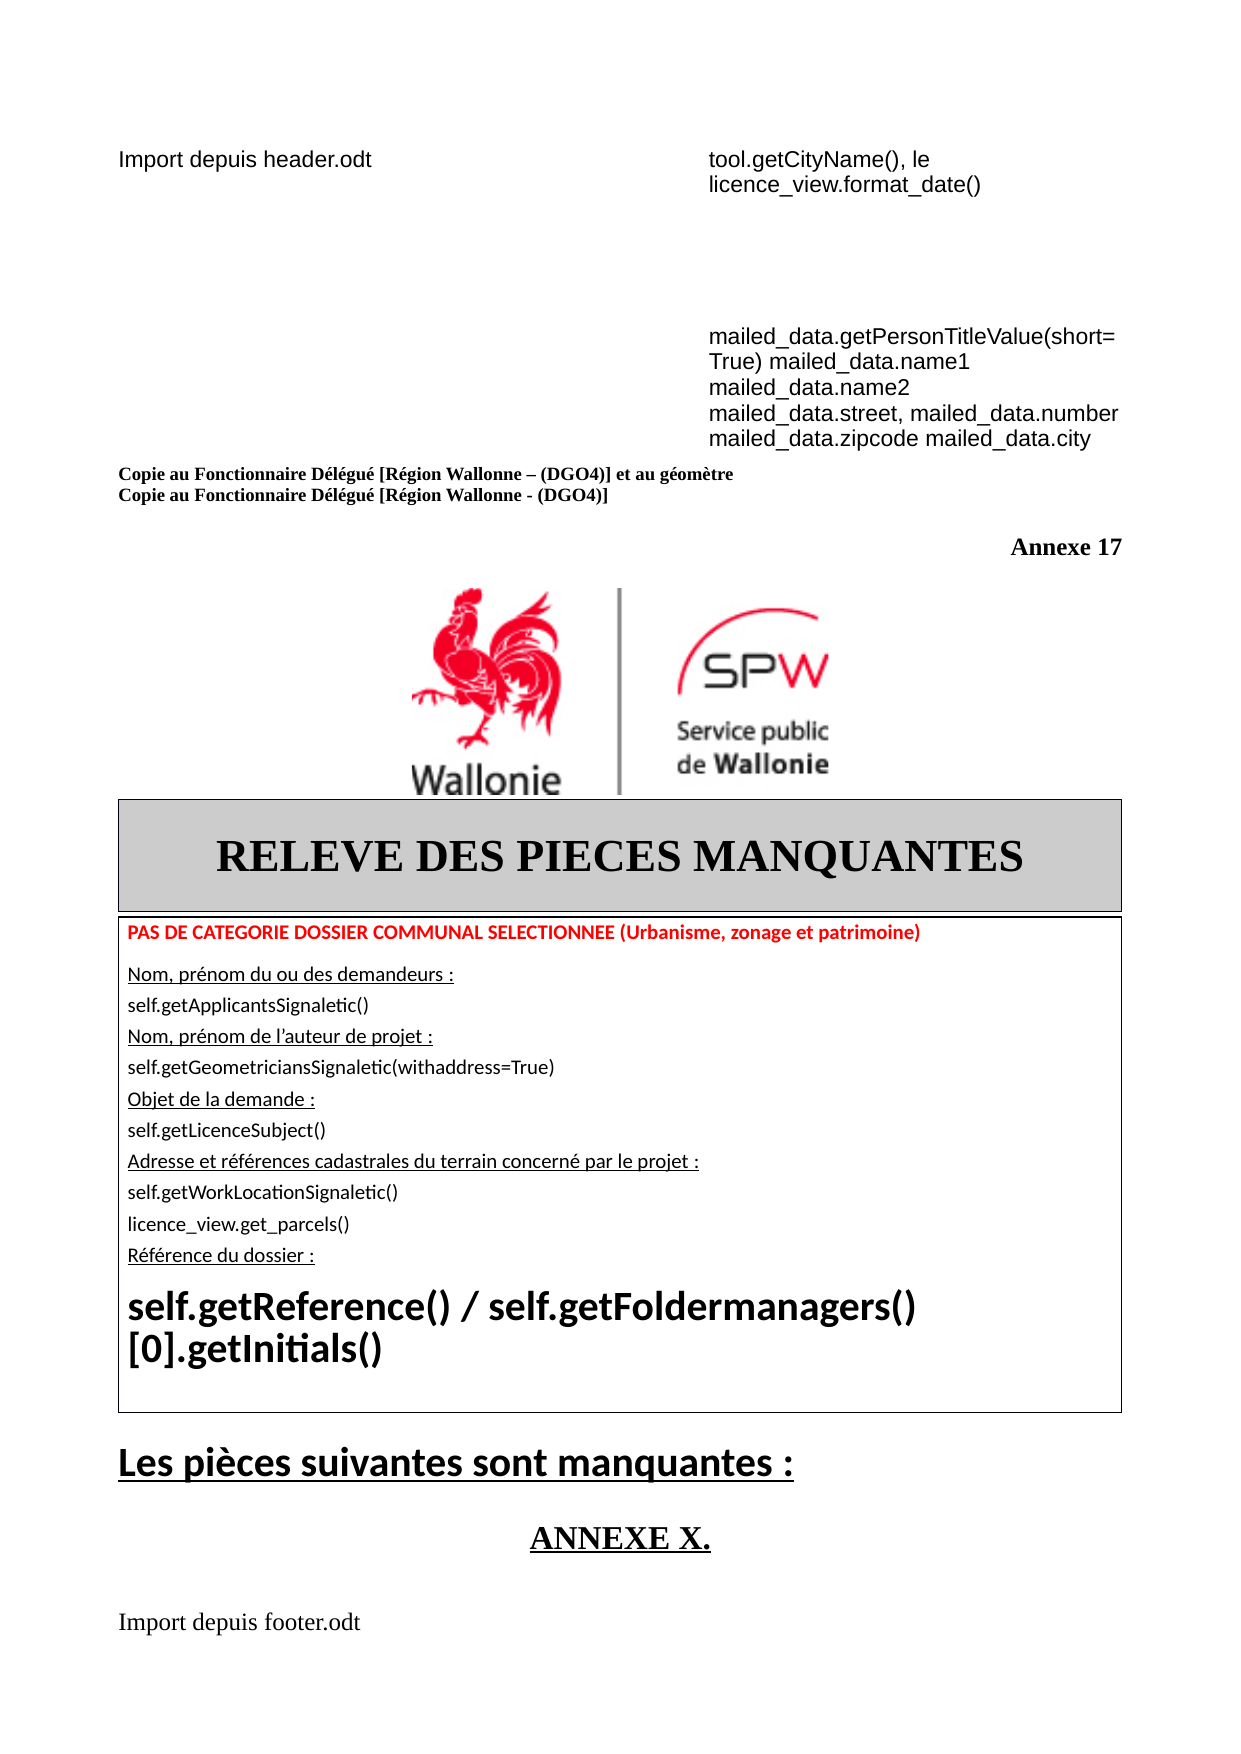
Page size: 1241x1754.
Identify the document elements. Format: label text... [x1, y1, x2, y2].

text self.getLicenceSubject() [119, 1118, 1121, 1142]
title self.getReference() / self.getFoldermanagers()[0].getInitials() [119, 1286, 1121, 1373]
list PAS DE CATEGORIE DOSSIER COMMUNAL SELECTIONNEE (Urbanisme, zonage et patrimoine) [119, 921, 1121, 944]
table_header tool.getCityName(), le licence_view.format_date() mailed_data.getPersonTitleValue(short=True) mailed_data.name1 mailed_data.name2 mailed_data.street, mailed_data.number mailed_data.zipcode mailed_data.city [709, 146, 1123, 464]
text RELEVE DES PIECES MANQUANTES [119, 827, 1121, 878]
text self.getWorkLocationSignaletic() [119, 1181, 1121, 1205]
text self.getApplicantsSignaletic() [119, 993, 1121, 1017]
table_header Import depuis header.odt [118, 146, 708, 464]
text Copie au Fonctionnaire Délégué [Région Wallonne - (DGO4)] [118, 485, 1122, 505]
text Objet de la demande : [119, 1087, 1121, 1111]
text Les pièces suivantes sont manquantes : [118, 1446, 1122, 1487]
text Copie au Fonctionnaire Délégué [Région Wallonne – (DGO4)] et au géomètre [118, 464, 1122, 485]
text Adresse et références cadastrales du terrain concerné par le projet : [119, 1150, 1121, 1174]
picture [411, 588, 829, 795]
text Référence du dossier : [119, 1243, 1121, 1267]
text Annexe 17 [118, 533, 1122, 561]
text licence_view.get_parcels() [119, 1212, 1121, 1236]
text ANNEXE X. [118, 1519, 1122, 1556]
text Nom, prénom du ou des demandeurs : [119, 962, 1121, 986]
text self.getGeometriciansSignaletic(withaddress=True) [119, 1056, 1121, 1080]
text Nom, prénom de l’auteur de projet : [119, 1025, 1121, 1049]
